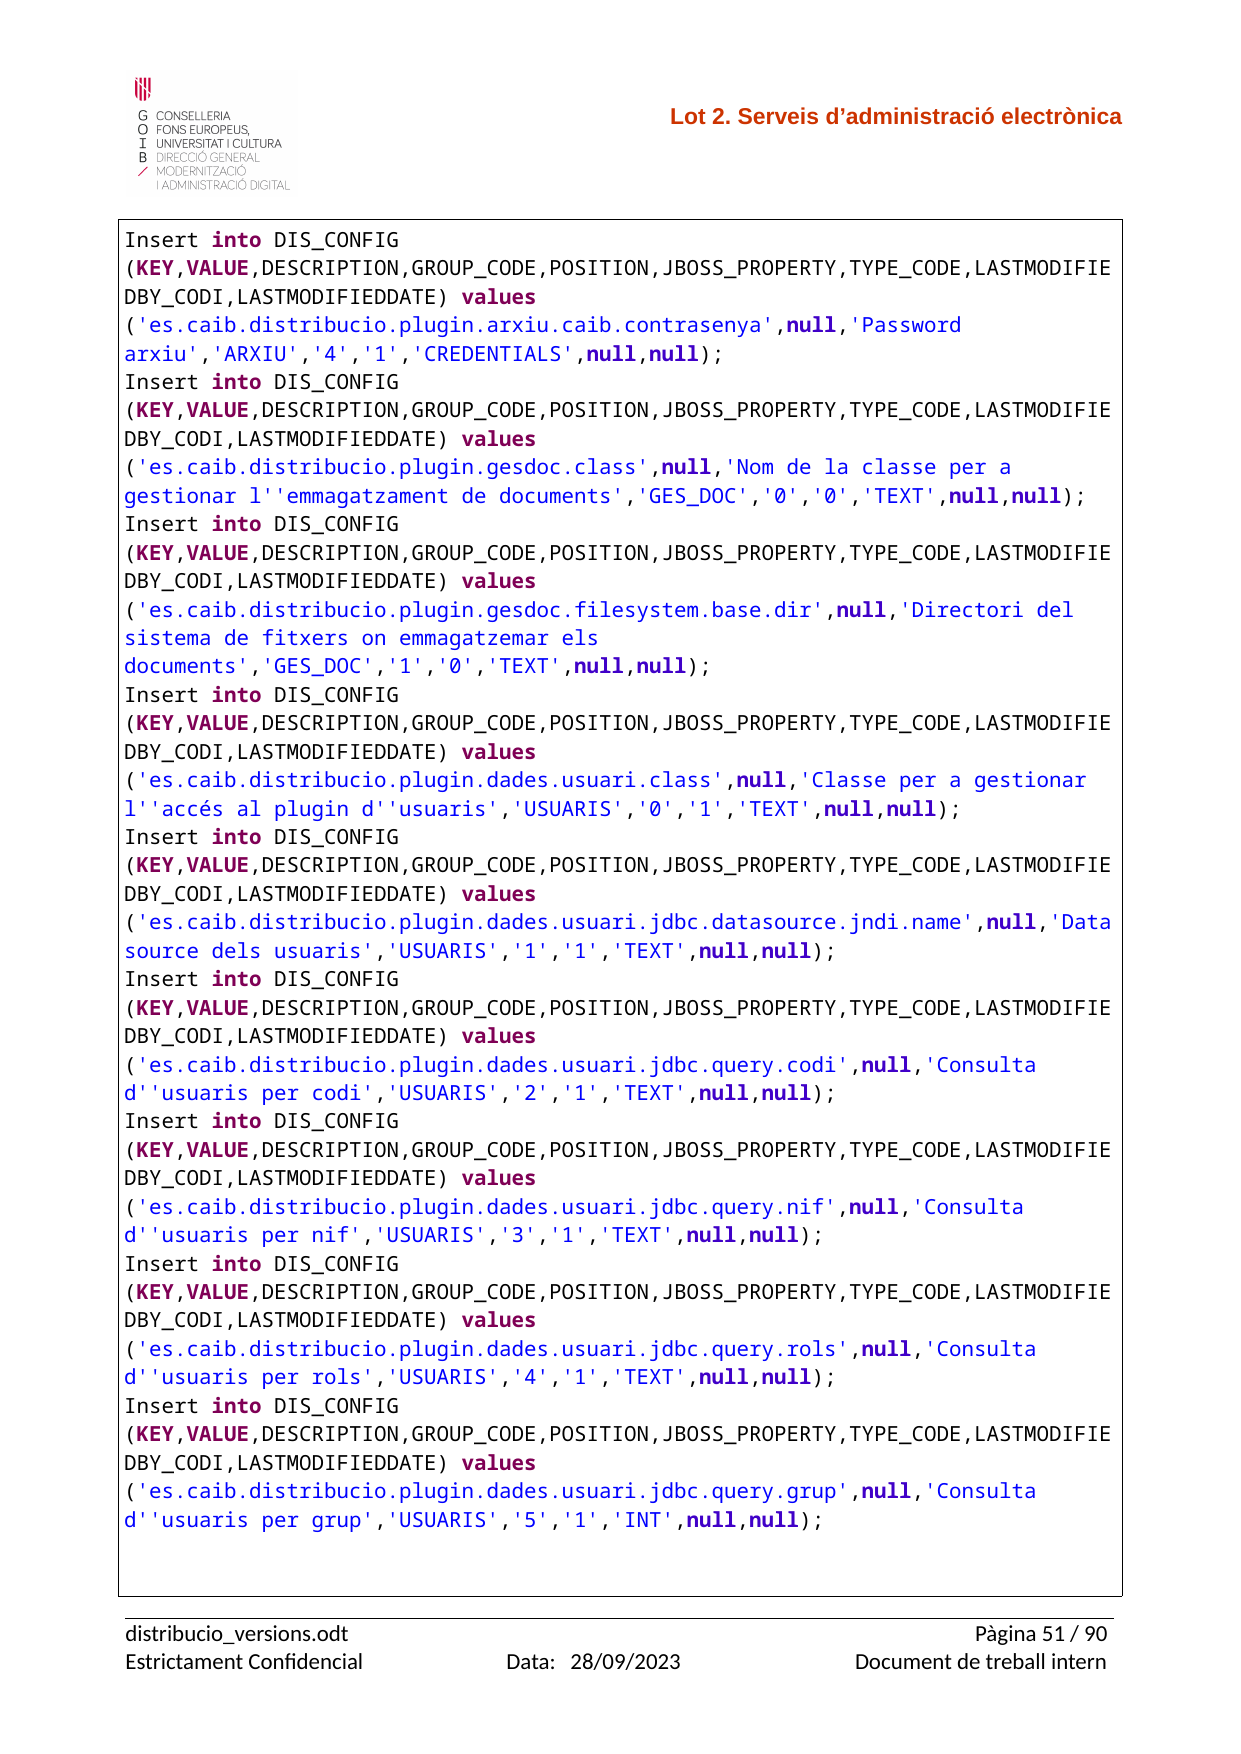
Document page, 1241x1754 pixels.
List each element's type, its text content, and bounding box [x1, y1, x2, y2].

table_header Insert into DIS_CONFIG (KEY,VALUE,DESCRIPTION,GROUP_CODE,POSITION,JBOSS_PROPERTY,TYPE_CODE,LASTMODIFIEDBY_CODI,LASTMODIFIEDDATE) values ('es.caib.distribucio.plugin.arxiu.caib.contrasenya',null,'Password arxiu','ARXIU','4','1','CREDENTIALS',null,null); Insert into DIS_CONFIG (KEY,VALUE,DESCRIPTION,GROUP_CODE,POSITION,JBOSS_PROPERTY,TYPE_CODE,LASTMODIFIEDBY_CODI,LASTMODIFIEDDATE) values ('es.caib.distribucio.plugin.gesdoc.class',null,'Nom de la classe per a gestionar l''emmagatzament de documents','GES_DOC','0','0','TEXT',null,null); Insert into DIS_CONFIG (KEY,VALUE,DESCRIPTION,GROUP_CODE,POSITION,JBOSS_PROPERTY,TYPE_CODE,LASTMODIFIEDBY_CODI,LASTMODIFIEDDATE) values ('es.caib.distribucio.plugin.gesdoc.filesystem.base.dir',null,'Directori del sistema de fitxers on emmagatzemar els documents','GES_DOC','1','0','TEXT',null,null); Insert into DIS_CONFIG (KEY,VALUE,DESCRIPTION,GROUP_CODE,POSITION,JBOSS_PROPERTY,TYPE_CODE,LASTMODIFIEDBY_CODI,LASTMODIFIEDDATE) values ('es.caib.distribucio.plugin.dades.usuari.class',null,'Classe per a gestionar l''accés al plugin d''usuaris','USUARIS','0','1','TEXT',null,null); Insert into DIS_CONFIG (KEY,VALUE,DESCRIPTION,GROUP_CODE,POSITION,JBOSS_PROPERTY,TYPE_CODE,LASTMODIFIEDBY_CODI,LASTMODIFIEDDATE) values ('es.caib.distribucio.plugin.dades.usuari.jdbc.datasource.jndi.name',null,'Datasource dels usuaris','USUARIS','1','1','TEXT',null,null); Insert into DIS_CONFIG (KEY,VALUE,DESCRIPTION,GROUP_CODE,POSITION,JBOSS_PROPERTY,TYPE_CODE,LASTMODIFIEDBY_CODI,LASTMODIFIEDDATE) values ('es.caib.distribucio.plugin.dades.usuari.jdbc.query.codi',null,'Consulta d''usuaris per codi','USUARIS','2','1','TEXT',null,null); Insert into DIS_CONFIG (KEY,VALUE,DESCRIPTION,GROUP_CODE,POSITION,JBOSS_PROPERTY,TYPE_CODE,LASTMODIFIEDBY_CODI,LASTMODIFIEDDATE) values ('es.caib.distribucio.plugin.dades.usuari.jdbc.query.nif',null,'Consulta d''usuaris per nif','USUARIS','3','1','TEXT',null,null); Insert into DIS_CONFIG (KEY,VALUE,DESCRIPTION,GROUP_CODE,POSITION,JBOSS_PROPERTY,TYPE_CODE,LASTMODIFIEDBY_CODI,LASTMODIFIEDDATE) values ('es.caib.distribucio.plugin.dades.usuari.jdbc.query.rols',null,'Consulta d''usuaris per rols','USUARIS','4','1','TEXT',null,null); Insert into DIS_CONFIG (KEY,VALUE,DESCRIPTION,GROUP_CODE,POSITION,JBOSS_PROPERTY,TYPE_CODE,LASTMODIFIEDBY_CODI,LASTMODIFIEDDATE) values ('es.caib.distribucio.plugin.dades.usuari.jdbc.query.grup',null,'Consulta d''usuaris per grup','USUARIS','5','1','INT',null,null); [119, 220, 1122, 1596]
picture [126, 70, 299, 197]
